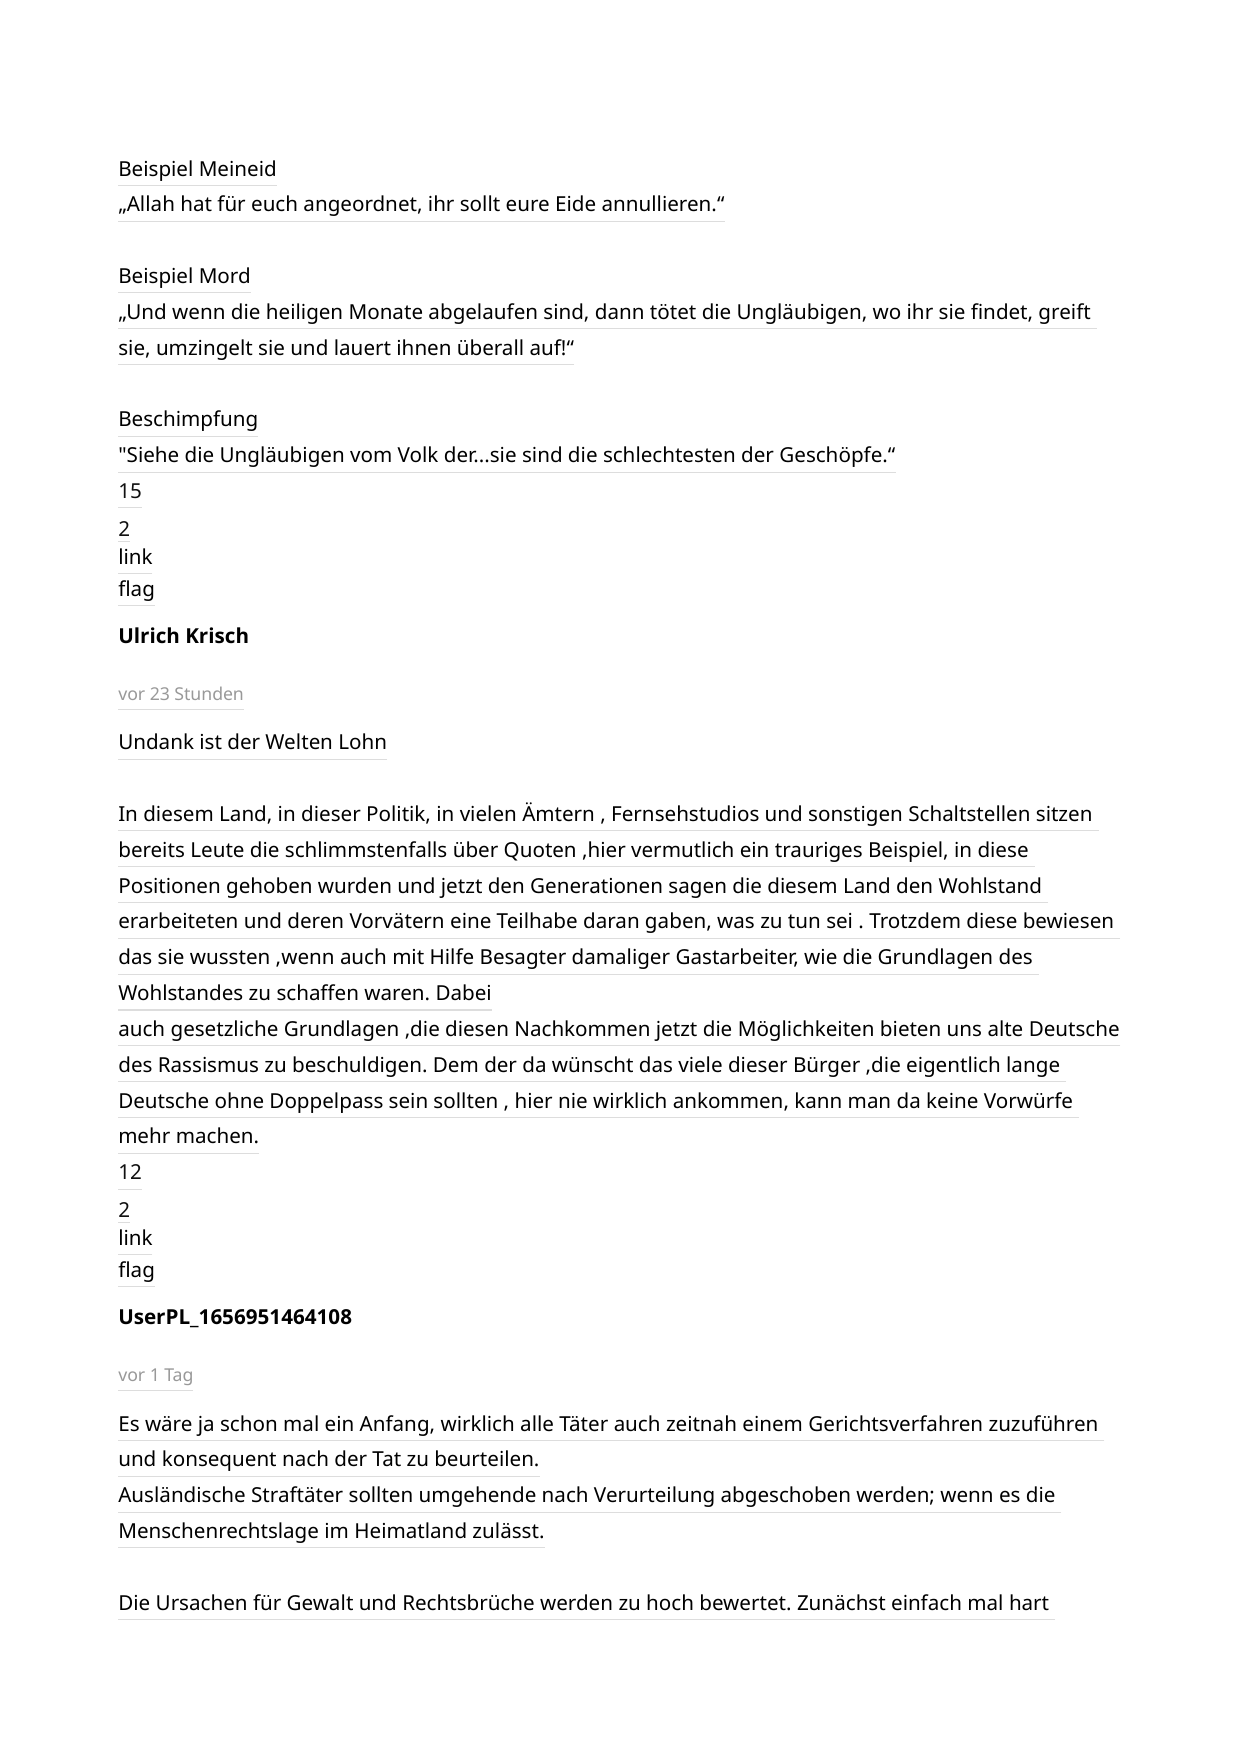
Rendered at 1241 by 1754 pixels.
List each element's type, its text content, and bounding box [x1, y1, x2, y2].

text vor 23 Stunden [118, 682, 1118, 710]
text Beispiel Meineid „Allah hat für euch angeordnet, ihr sollt eure Eide annullieren.“ Beispiel Mord „Und wenn die heiligen Monate abgelaufen sind, dann tötet die Ungläubigen, wo ihr sie findet, greift sie, umzingelt sie und lauert ihnen überall auf!“ Beschimpfung "Siehe die Ungläubigen vom Volk der...sie sind die schlechtesten der Geschöpfe.“ [118, 118, 1122, 473]
text 15 [118, 476, 1122, 508]
text UserPL_1656951464108 [118, 1302, 1122, 1330]
text flag [118, 574, 1122, 606]
text 12 [118, 1158, 1122, 1190]
text Es wäre ja schon mal ein Anfang, wirklich alle Täter auch zeitnah einem Gerichtsverfahren zuzuführen und konsequent nach der Tat zu beurteilen. Ausländische Straftäter sollten umgehende nach Verurteilung abgeschoben werden; wenn es die Menschenrechtslage im Heimatland zulässt. Die Ursachen für Gewalt und Rechtsbrüche werden zu hoch bewertet. Zunächst einfach mal hart [118, 1409, 1122, 1620]
text link [118, 542, 1122, 574]
text Ulrich Krisch [118, 621, 1122, 649]
text 2 [118, 512, 1122, 542]
text vor 1 Tag [118, 1363, 1118, 1391]
text link [118, 1223, 1122, 1255]
text 2 [118, 1193, 1122, 1223]
text flag [118, 1255, 1122, 1287]
text Undank ist der Welten Lohn In diesem Land, in dieser Politik, in vielen Ämtern , Fernsehstudios und sonstigen Schaltstellen sitzen bereits Leute die schlimmstenfalls über Quoten ,hier vermutlich ein trauriges Beispiel, in diese Positionen gehoben wurden und jetzt den Generationen sagen die diesem Land den Wohlstand erarbeiteten und deren Vorvätern eine Teilhabe daran gaben, was zu tun sei . Trotzdem diese bewiesen das sie wussten ,wenn auch mit Hilfe Besagter damaliger Gastarbeiter, wie die Grundlagen des Wohlstandes zu schaffen waren. Dabei auch gesetzliche Grundlagen ,die diesen Nachkommen jetzt die Möglichkeiten bieten uns alte Deutsche des Rassismus zu beschuldigen. Dem der da wünscht das viele dieser Bürger ,die eigentlich lange Deutsche ohne Doppelpass sein sollten , hier nie wirklich ankommen, kann man da keine Vorwürfe mehr machen. [118, 728, 1122, 1154]
